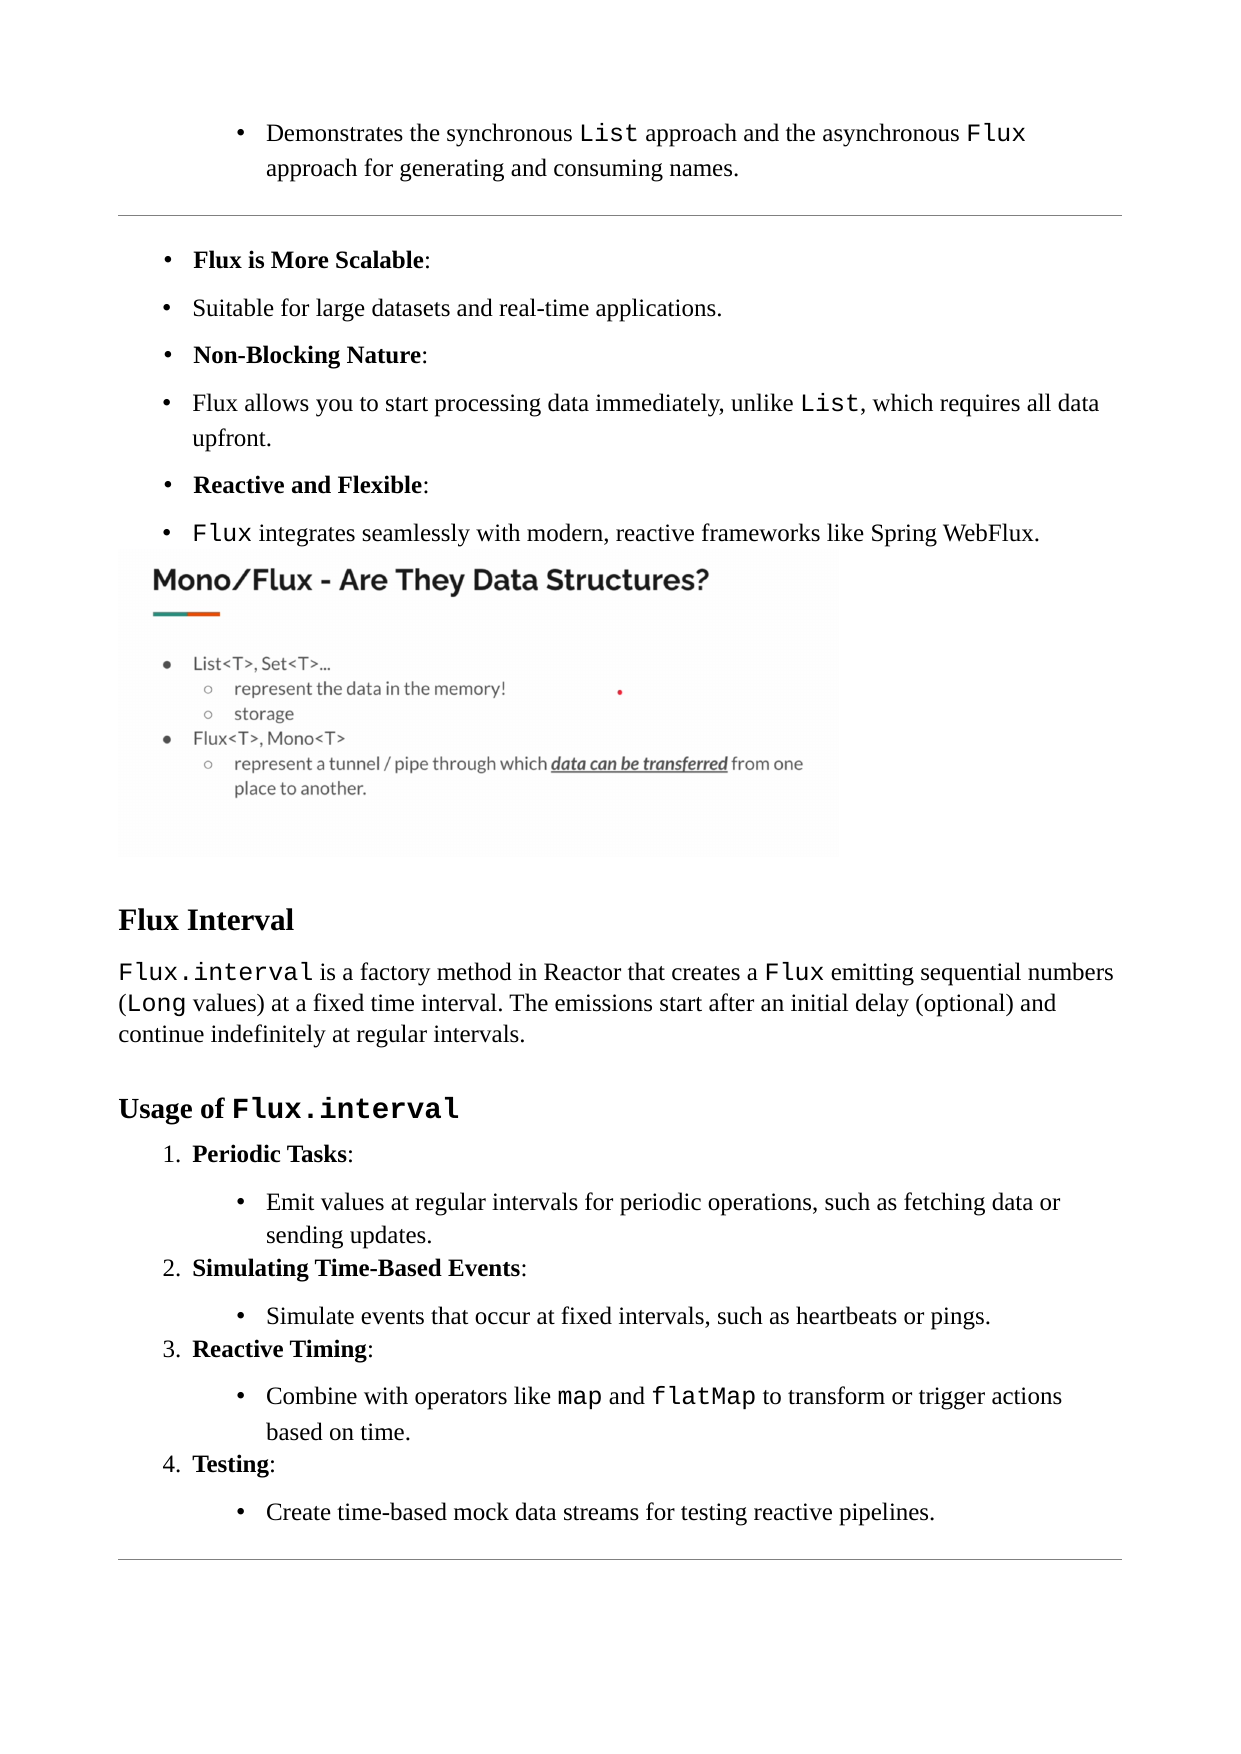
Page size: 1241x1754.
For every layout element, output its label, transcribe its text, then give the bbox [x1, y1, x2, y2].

list Create time-based mock data streams for testing reactive pipelines. [236, 1497, 1122, 1526]
list Flux allows you to start processing data immediately, unlike List, which requires all data upfront. [162, 388, 1122, 452]
subtitle Usage of Flux.interval [118, 1091, 1122, 1127]
text Flux.interval is a factory method in Reactor that creates a Flux emitting sequential numbers (Long values) at a fixed time interval. The emissions start after an initial delay (optional) and continue indefinitely at regular intervals. [118, 957, 1122, 1048]
picture [118, 549, 839, 857]
list Demonstrates the synchronous List approach and the asynchronous Flux approach for generating and consuming names. [236, 118, 1122, 182]
list Reactive and Flexible: [164, 471, 1122, 499]
list Periodic Tasks: [162, 1139, 1122, 1168]
list Simulating Time-Based Events: [162, 1253, 1122, 1282]
list Suitable for large datasets and real-time applications. [162, 293, 1122, 321]
list Testing: [162, 1449, 1122, 1478]
list Emit values at regular intervals for periodic operations, such as fetching data or sending updates. [236, 1187, 1122, 1249]
text Flux Interval [118, 901, 1122, 937]
list Flux is More Scalable: [164, 245, 1122, 274]
list Combine with operators like map and flatMap to transform or trigger actions based on time. [236, 1381, 1122, 1445]
list Reactive Timing: [162, 1334, 1122, 1363]
list Simulate events that occur at fixed intervals, such as heartbeats or pings. [236, 1301, 1122, 1329]
list Non-Blocking Nature: [164, 340, 1122, 369]
list Flux integrates seamlessly with modern, reactive frameworks like Spring WebFlux. [162, 518, 1122, 549]
